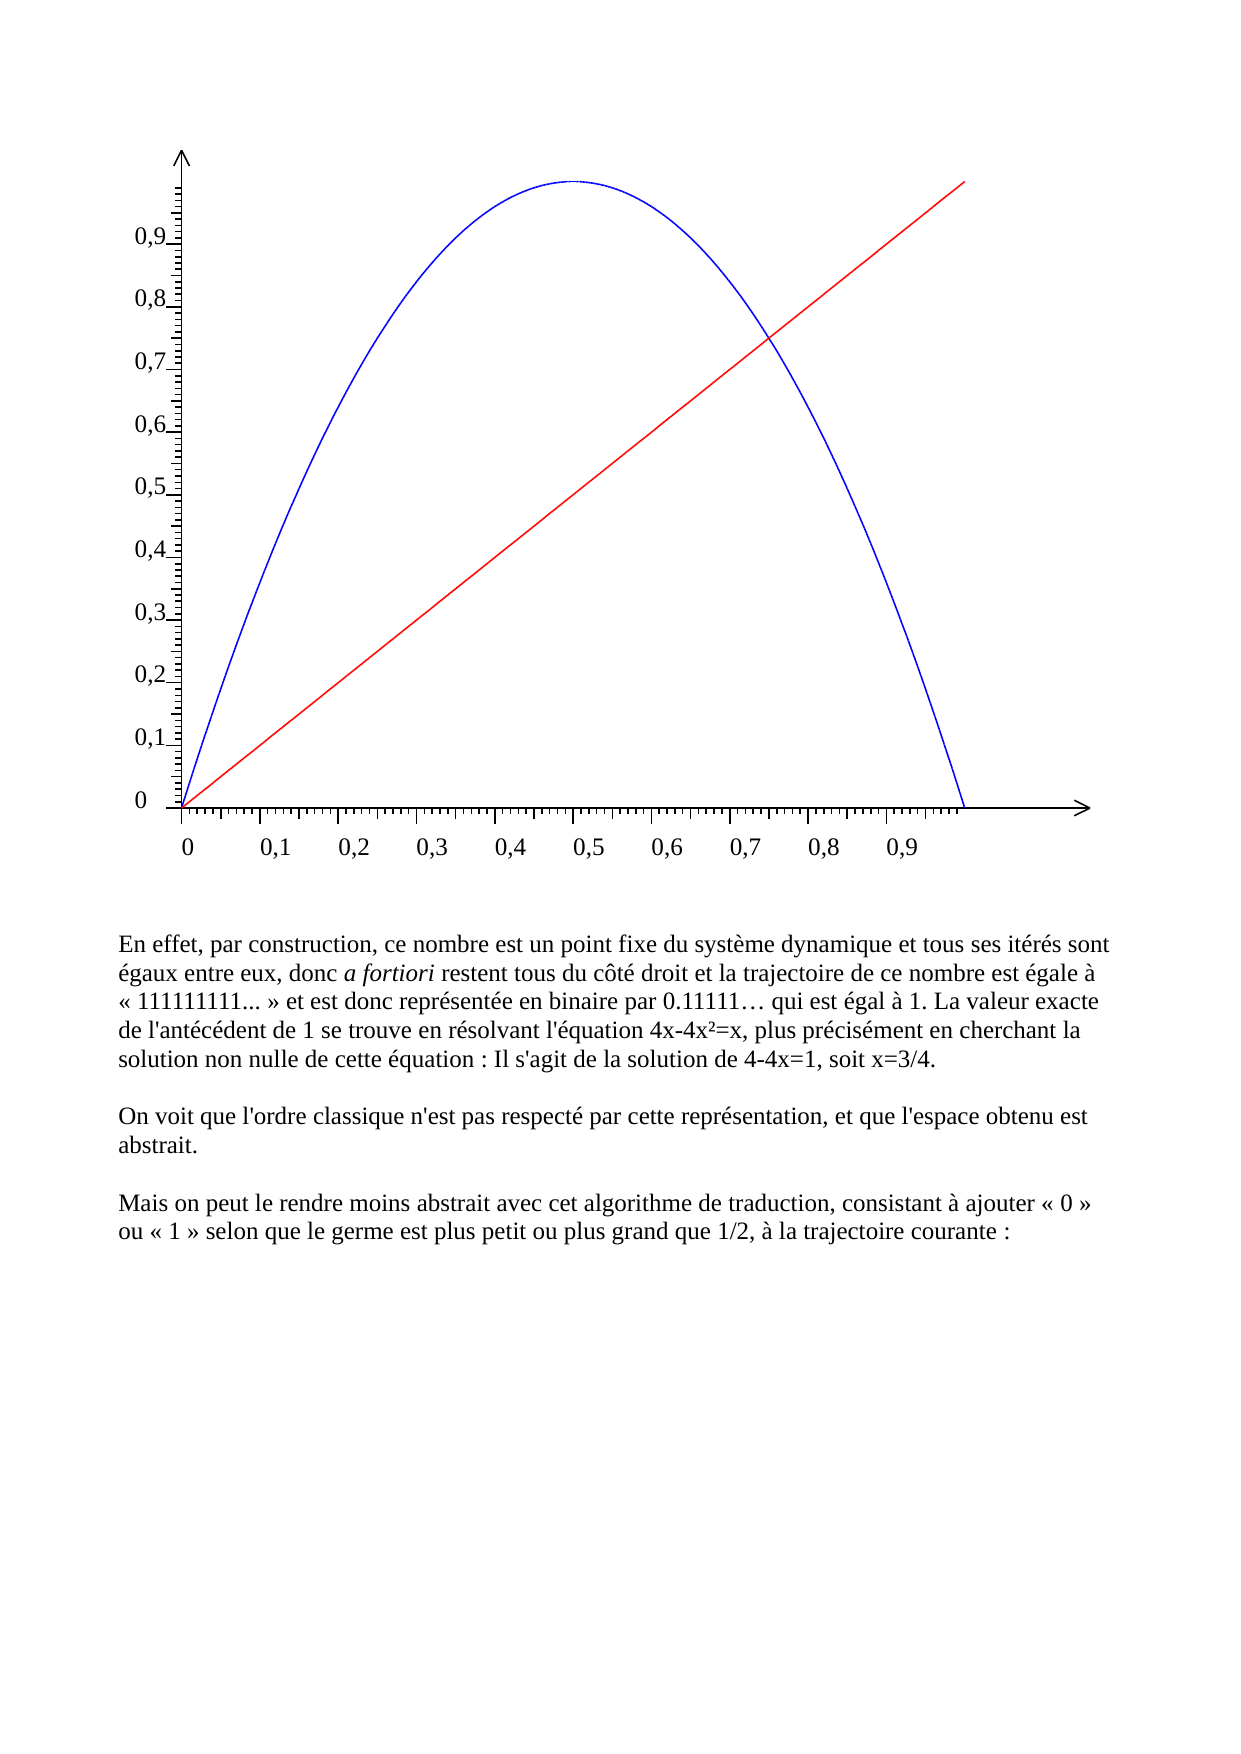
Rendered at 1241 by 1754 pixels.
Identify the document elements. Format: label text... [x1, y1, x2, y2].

text On voit que l'ordre classique n'est pas respecté par cette représentation, et que l'espace obtenu est abstrait. [118, 1101, 1122, 1159]
text En effet, par construction, ce nombre est un point fixe du système dynamique et tous ses itérés sont égaux entre eux, donc a fortiori restent tous du côté droit et la trajectoire de ce nombre est égale à « 111111111... » et est donc représentée en binaire par 0.11111… qui est égal à 1. La valeur exacte de l'antécédent de 1 se trouve en résolvant l'équation 4x-4x²=x, plus précisément en cherchant la solution non nulle de cette équation : Il s'agit de la solution de 4-4x=1, soit x=3/4. [118, 929, 1122, 1073]
text Mais on peut le rendre moins abstrait avec cet algorithme de traduction, consistant à ajouter « 0 » ou « 1 » selon que le germe est plus petit ou plus grand que 1/2, à la trajectoire courante : [118, 1188, 1122, 1245]
